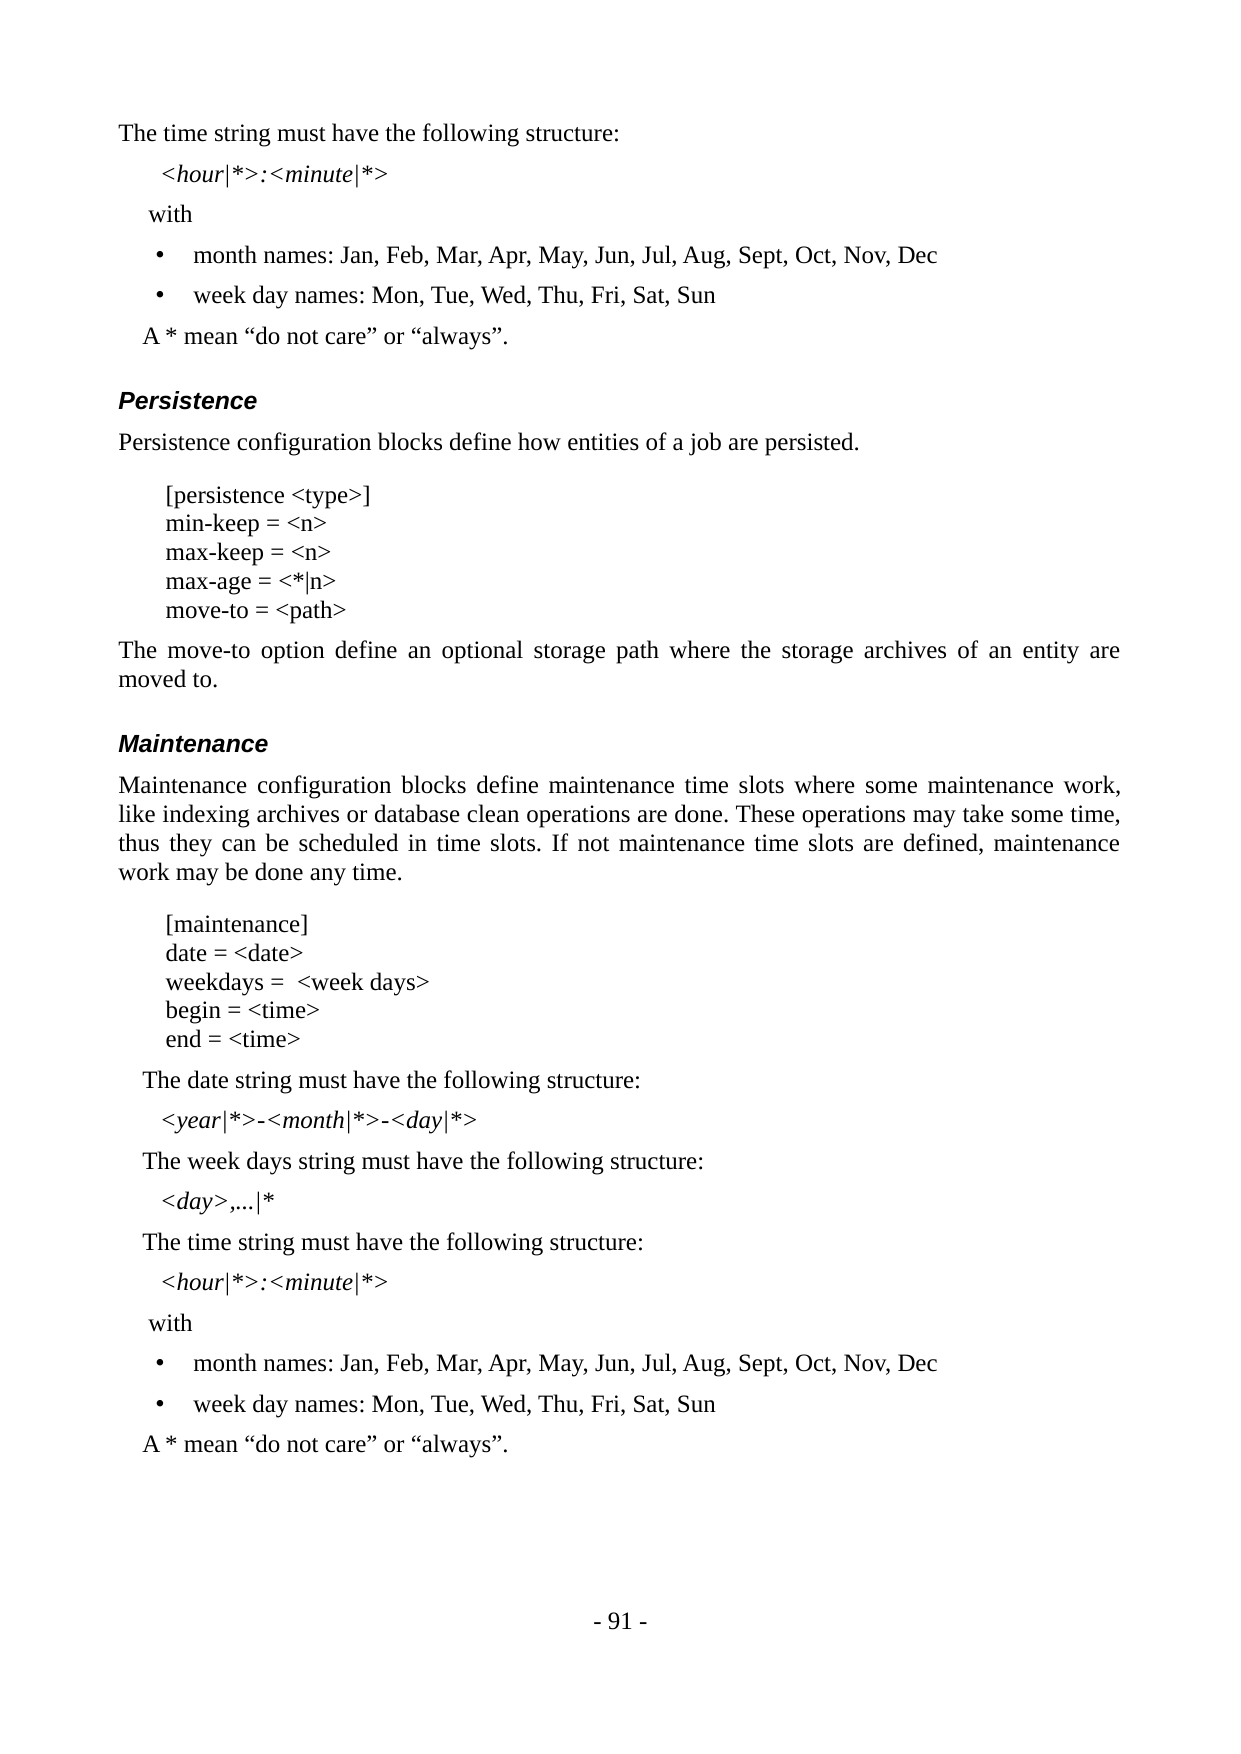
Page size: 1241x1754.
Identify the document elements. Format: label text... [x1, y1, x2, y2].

text [persistence <type>] [165, 480, 1122, 508]
text Persistence configuration blocks define how entities of a job are persisted. [118, 427, 1122, 456]
text with [148, 1308, 1122, 1337]
list week day names: Mon, Tue, Wed, Thu, Fri, Sat, Sun [156, 280, 1122, 309]
text begin = <time> [165, 995, 1122, 1024]
text with [148, 199, 1122, 228]
text <hour|*>:<minute|*> [159, 159, 1122, 187]
text The date string must have the following structure: [118, 1065, 1122, 1093]
list week day names: Mon, Tue, Wed, Thu, Fri, Sat, Sun [156, 1389, 1122, 1418]
subtitle Persistence [118, 386, 1122, 415]
text The week days string must have the following structure: [118, 1146, 1122, 1174]
text min-keep = <n> [165, 508, 1122, 537]
text max-keep = <n> [165, 537, 1122, 566]
text <year|*>-<month|*>-<day|*> [159, 1105, 1122, 1134]
text <hour|*>:<minute|*> [159, 1267, 1122, 1296]
text <day>,...|* [159, 1186, 1122, 1215]
text [maintenance] [165, 909, 1122, 938]
text end = <time> [165, 1024, 1122, 1053]
text date = <date> [165, 938, 1122, 967]
text A * mean “do not care” or “always”. [118, 321, 1122, 350]
text max-age = <*|n> [165, 566, 1122, 595]
text move-to = <path> [165, 595, 1122, 623]
text A * mean “do not care” or “always”. [118, 1429, 1122, 1458]
list month names: Jan, Feb, Mar, Apr, May, Jun, Jul, Aug, Sept, Oct, Nov, Dec [156, 1348, 1122, 1377]
text weekdays = <week days> [165, 967, 1122, 995]
subtitle Maintenance [118, 729, 1122, 758]
list month names: Jan, Feb, Mar, Apr, May, Jun, Jul, Aug, Sept, Oct, Nov, Dec [156, 240, 1122, 269]
text The move-to option define an optional storage path where the storage archives of an entity are moved to. [118, 635, 1122, 693]
text Maintenance configuration blocks define maintenance time slots where some maintenance work, like indexing archives or database clean operations are done. These operations may take some time, thus they can be scheduled in time slots. If not maintenance time slots are defined, maintenance work may be done any time. [118, 771, 1122, 886]
text The time string must have the following structure: [118, 118, 1122, 147]
text The time string must have the following structure: [118, 1227, 1122, 1256]
